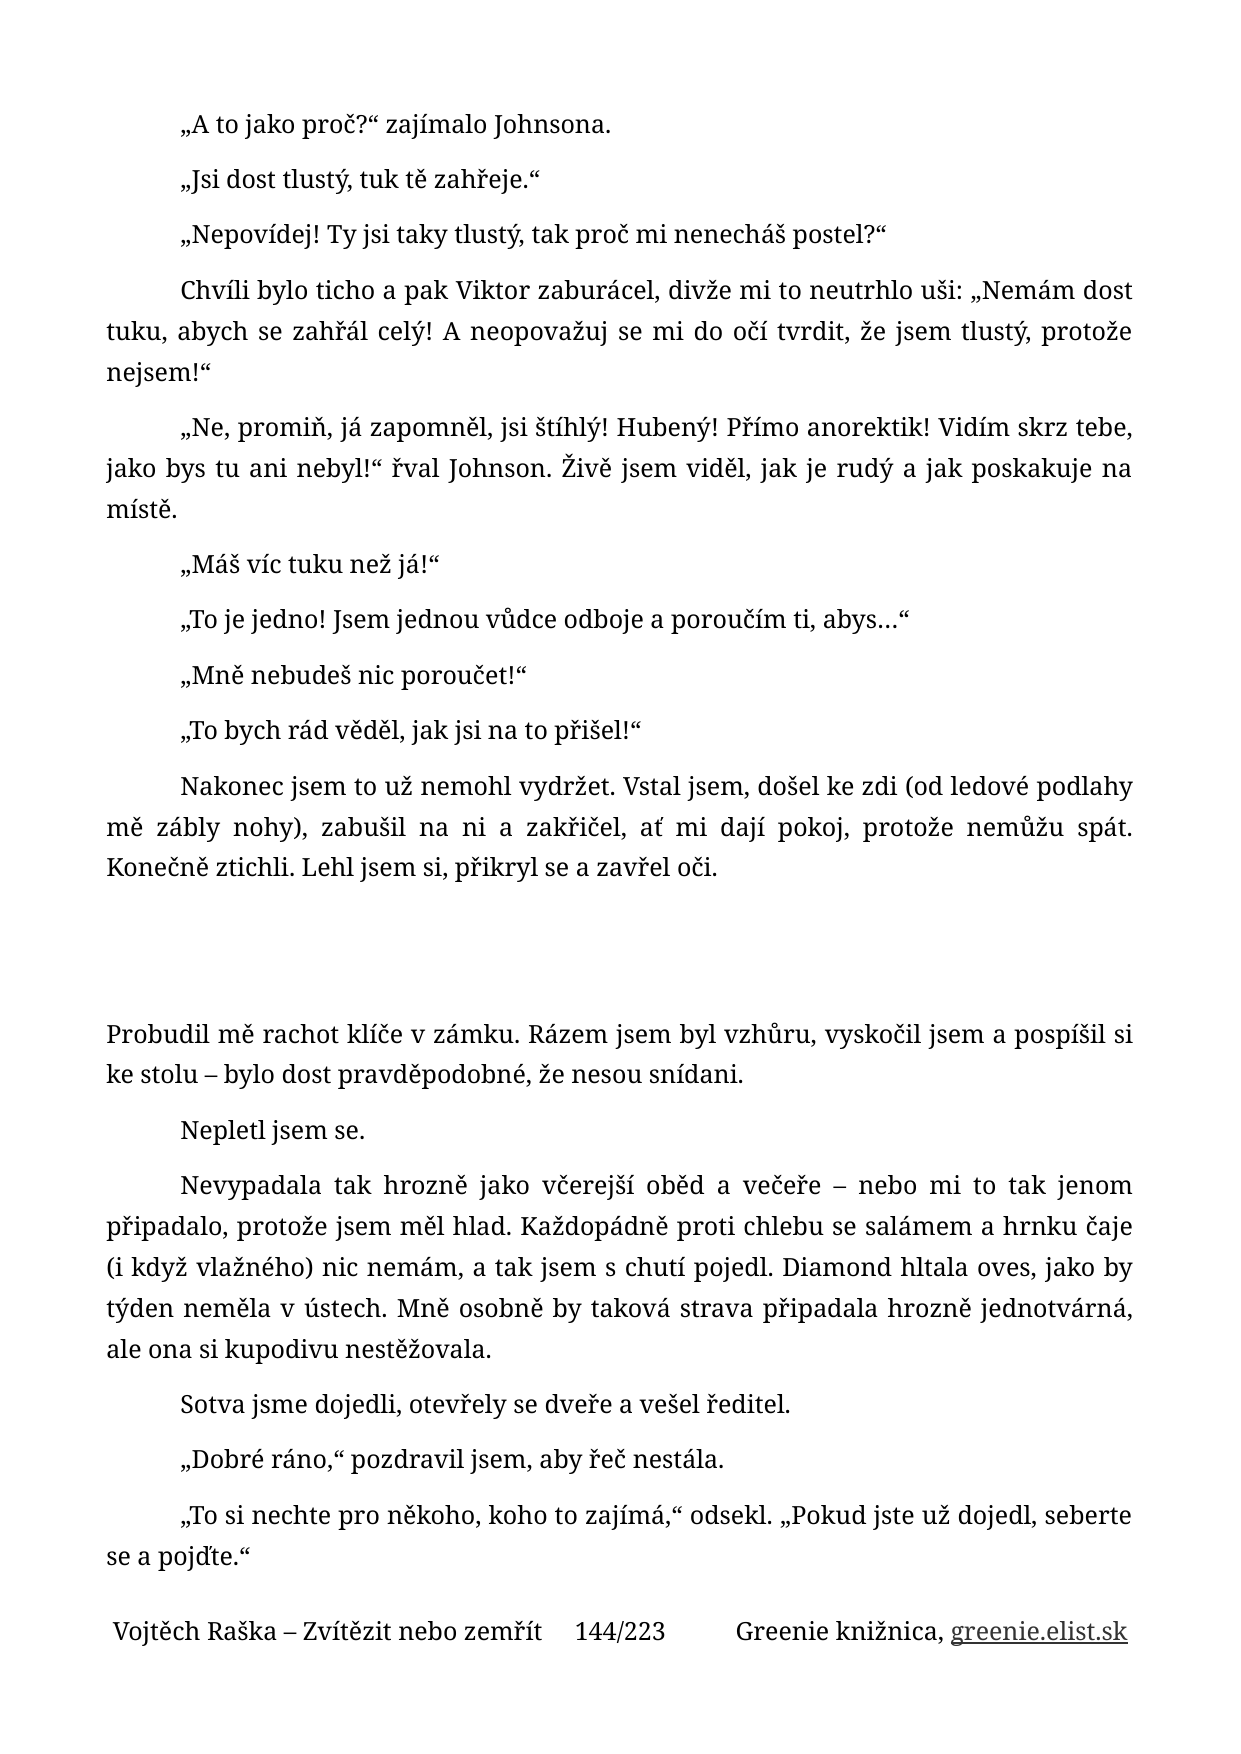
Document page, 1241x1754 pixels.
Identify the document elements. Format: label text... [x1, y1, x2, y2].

text Sotva jsme dojedli, otevřely se dveře a vešel ředitel. [106, 1387, 1134, 1421]
text „To si nechte pro někoho, koho to zajímá,“ odsekl. „Pokud jste už dojedl, seberte se a pojďte.“ [106, 1497, 1134, 1572]
text „A to jako proč?“ zajímalo Johnsona. [106, 106, 1134, 140]
text „Ne, promiň, já zapomněl, jsi štíhlý! Hubený! Přímo anorektik! Vidím skrz tebe, jako bys tu ani nebyl!“ řval Johnson. Živě jsem viděl, jak je rudý a jak poskakuje na místě. [106, 409, 1134, 525]
text Chvíli bylo ticho a pak Viktor zaburácel, divže mi to neutrhlo uši: „Nemám dost tuku, abych se zahřál celý! A neopovažuj se mi do očí tvrdit, že jsem tlustý, protože nejsem!“ [106, 272, 1134, 388]
text „Nepovídej! Ty jsi taky tlustý, tak proč mi nenecháš postel?“ [106, 217, 1134, 251]
text Nevypadala tak hrozně jako včerejší oběd a večeře – nebo mi to tak jenom připadalo, protože jsem měl hlad. Každopádně proti chlebu se salámem a hrnku čaje (i když vlažného) nic nemám, a tak jsem s chutí pojedl. Diamond hltala oves, jako by týden neměla v ústech. Mně osobně by taková strava připadala hrozně jednotvárná, ale ona si kupodivu nestěžovala. [106, 1168, 1134, 1365]
text „Dobré ráno,“ pozdravil jsem, aby řeč nestála. [106, 1442, 1134, 1476]
text „Jsi dost tlustý, tuk tě zahřeje.“ [106, 162, 1134, 196]
text „To je jedno! Jsem jednou vůdce odboje a poroučím ti, abys…“ [106, 602, 1134, 636]
text „Máš víc tuku než já!“ [106, 547, 1134, 581]
text „Mně nebudeš nic poroučet!“ [106, 657, 1134, 692]
text Nakonec jsem to už nemohl vydržet. Vstal jsem, došel ke zdi (od ledové podlahy mě zábly nohy), zabušil na ni a zakřičel, ať mi dají pokoj, protože nemůžu spát. Konečně ztichli. Lehl jsem si, přikryl se a zavřel oči. [106, 768, 1134, 884]
text „To bych rád věděl, jak jsi na to přišel!“ [106, 713, 1134, 747]
text Nepletl jsem se. [106, 1112, 1134, 1147]
text Probudil mě rachot klíče v zámku. Rázem jsem byl vzhůru, vyskočil jsem a pospíšil si ke stolu – bylo dost pravděpodobné, že nesou snídani. [106, 1016, 1134, 1091]
